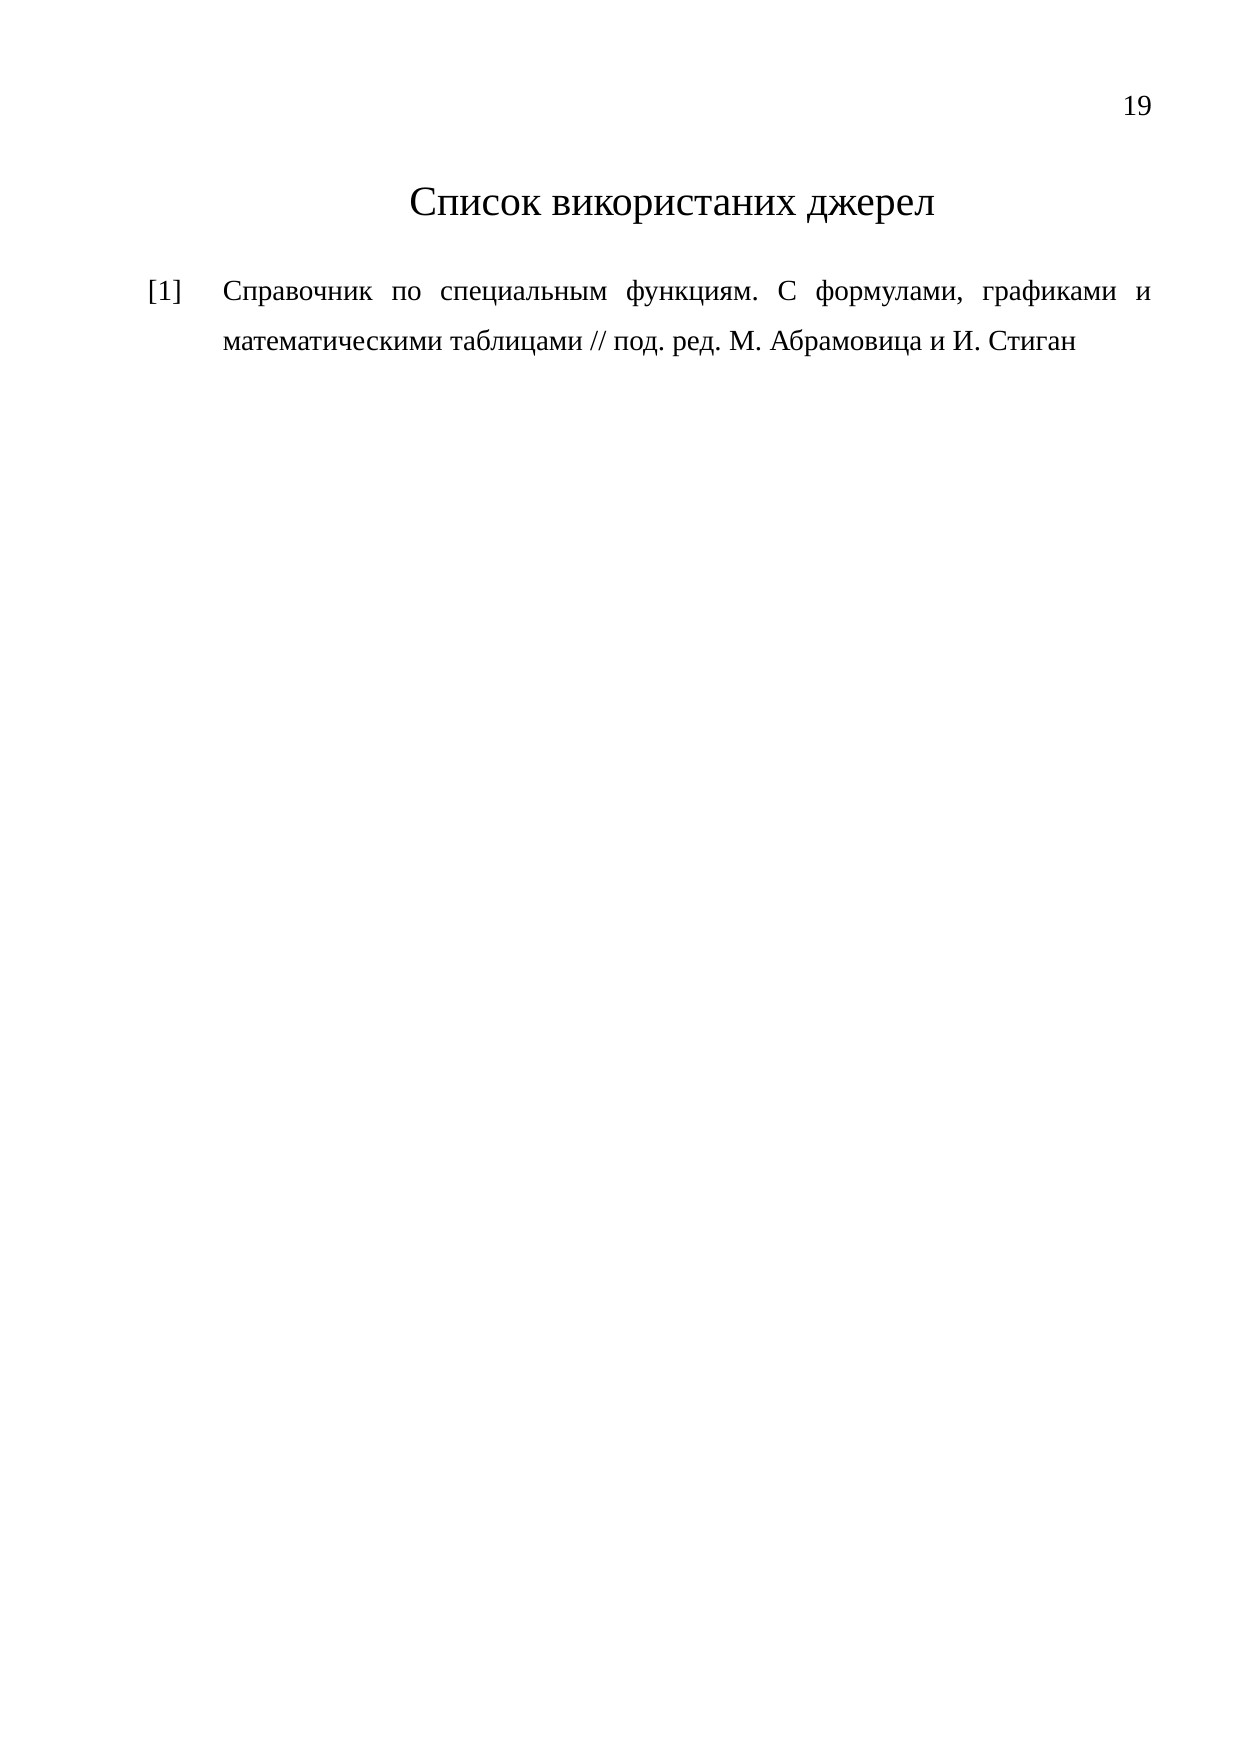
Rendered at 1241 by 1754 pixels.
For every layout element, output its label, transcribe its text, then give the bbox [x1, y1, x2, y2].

list Справочник по специальным функциям. С формулами, графиками и математическими таблицами // под. ред. М. Абрамовица и И. Стиган [148, 273, 1152, 357]
subtitle Список використаних джерел [148, 176, 1152, 224]
